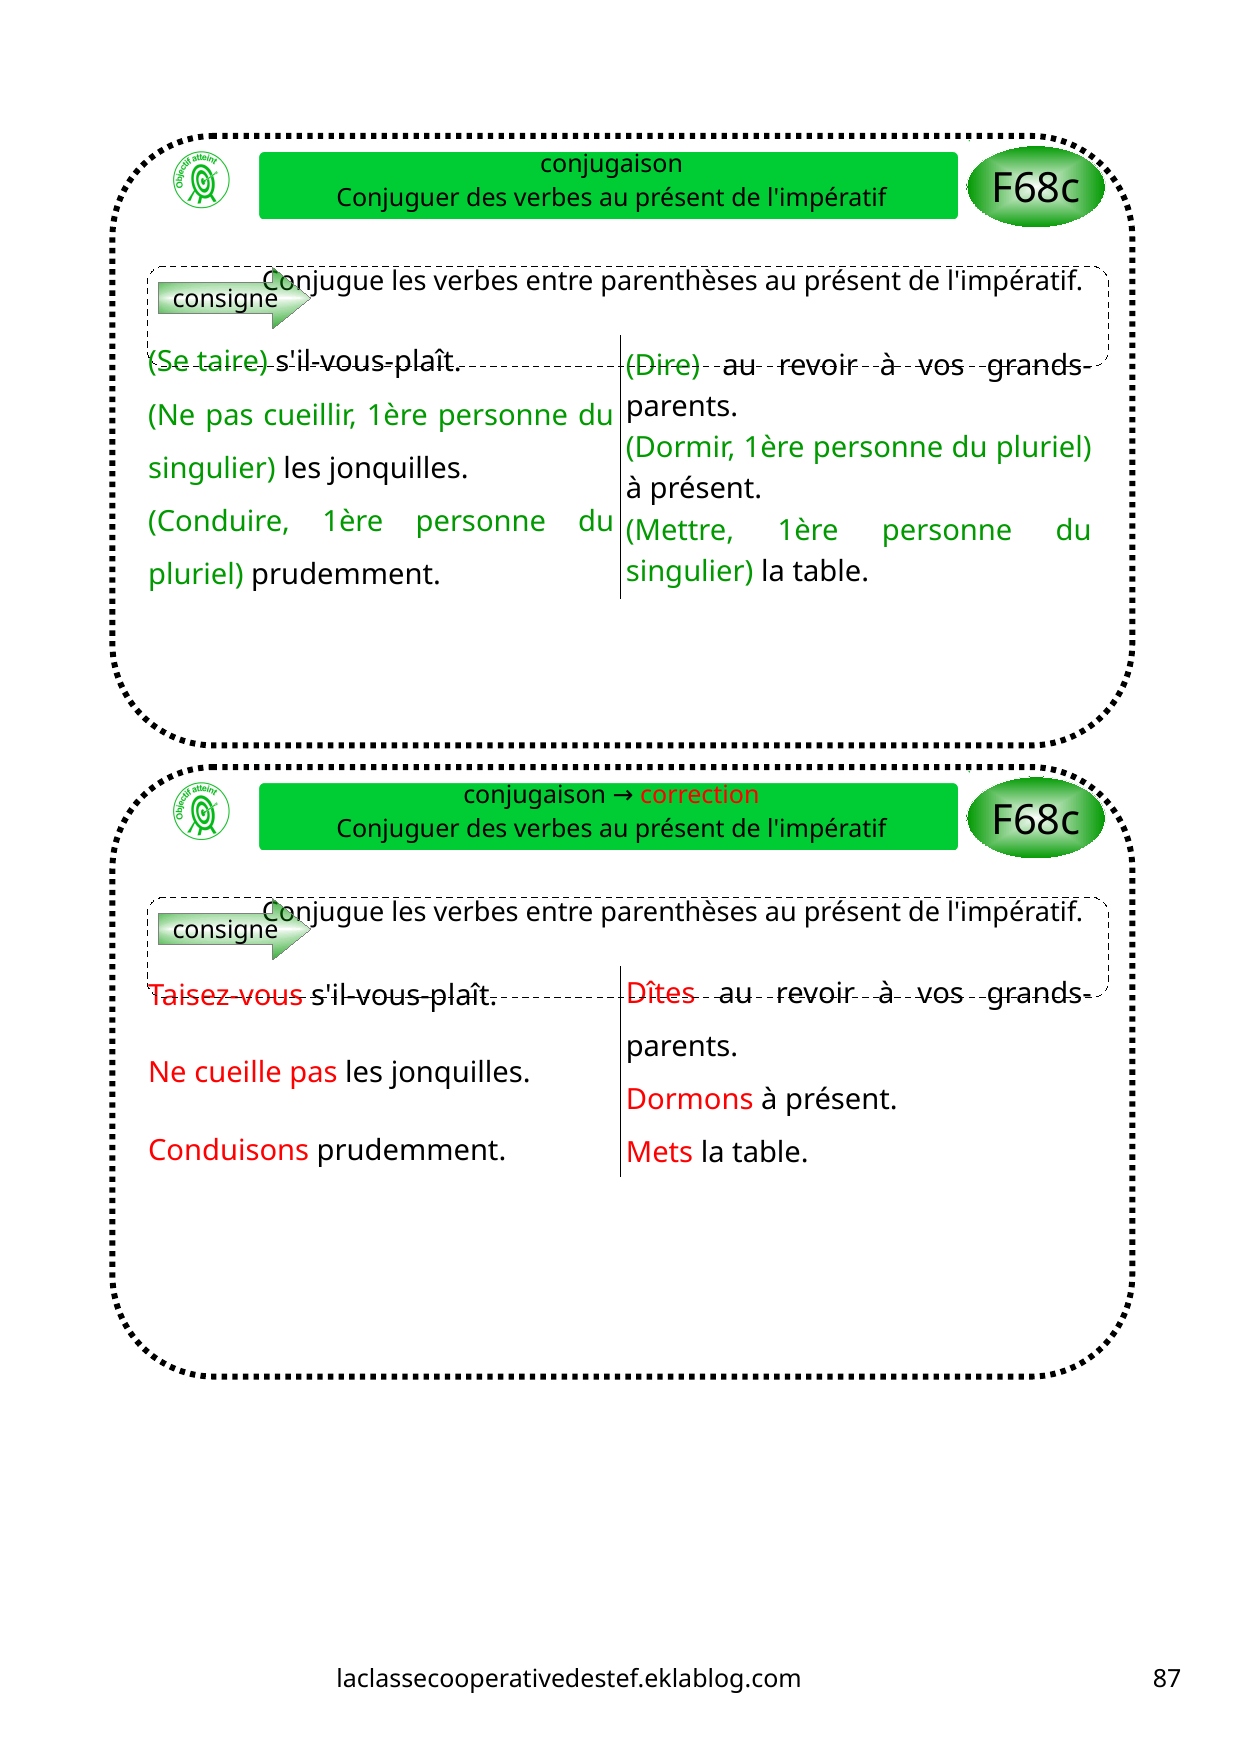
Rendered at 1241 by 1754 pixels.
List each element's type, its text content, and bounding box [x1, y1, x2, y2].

table_cell [970, 850, 1098, 884]
table_cell [101, 140, 142, 219]
table_header [1139, 111, 1181, 139]
table_cell [59, 253, 101, 304]
table_cell [101, 335, 142, 599]
table_cell [1139, 599, 1181, 644]
table_cell [1098, 219, 1139, 253]
table_cell [970, 771, 1098, 798]
table_cell [253, 231, 970, 253]
table_cell [976, 209, 991, 219]
table_cell [1139, 966, 1181, 1177]
table_header [142, 111, 252, 139]
table_cell [1098, 335, 1139, 599]
table_header [970, 111, 1098, 139]
table_cell [1002, 189, 1070, 207]
table_cell [1098, 253, 1139, 304]
table_cell [1139, 219, 1181, 253]
table_header [970, 742, 1098, 771]
table_cell [59, 1177, 101, 1222]
table_cell [160, 304, 236, 313]
table_cell Taisez-vous s'il-vous-plaît. Ne cueille pas les jonquilles. Conduisons prudemment. [142, 966, 620, 1177]
table_cell [142, 771, 248, 850]
table_cell [59, 936, 101, 966]
table_cell [59, 771, 101, 850]
table_cell [101, 771, 142, 850]
table_cell [1098, 884, 1139, 936]
table_cell [159, 283, 187, 292]
table_cell [1139, 936, 1181, 966]
table_cell [991, 160, 1081, 214]
table_cell [970, 219, 1098, 253]
table_cell [1139, 850, 1181, 884]
table_cell [101, 884, 142, 936]
table_cell [1139, 335, 1181, 599]
table_cell [59, 599, 101, 644]
table_cell [1139, 1177, 1181, 1222]
table_cell Conjugue les verbes entre parenthèses au présent de l'impératif. [142, 884, 1098, 936]
table_cell [159, 286, 310, 304]
table_cell [59, 884, 101, 936]
table_cell [1098, 850, 1139, 884]
table_cell [101, 966, 142, 1177]
table_cell [142, 936, 1098, 966]
picture [172, 781, 232, 842]
table_header [101, 111, 142, 139]
table_cell [1139, 140, 1181, 219]
table_cell [1098, 1177, 1139, 1222]
table_header [59, 742, 101, 771]
table_cell [101, 850, 142, 884]
table_header [1098, 111, 1139, 139]
table_cell [991, 599, 1098, 644]
table_cell [101, 936, 142, 966]
table_cell [976, 840, 990, 850]
table_cell [1139, 253, 1181, 304]
table_cell [1098, 304, 1139, 335]
table_cell [1066, 183, 1070, 199]
table_cell [1082, 207, 1098, 219]
table_cell (Se taire) s'il-vous-plaît. (Ne pas cueillir, 1ère personne du singulier) les jonquilles. (Conduire, 1ère personne du pluriel) prudemment. [142, 335, 620, 599]
table_cell [991, 1177, 1098, 1222]
table_header [1139, 742, 1181, 771]
table_cell [1098, 771, 1139, 850]
table_cell [59, 966, 101, 1177]
table_cell [101, 1177, 142, 1222]
table_cell [1002, 167, 1070, 183]
table_cell [1098, 966, 1139, 1177]
table_cell [253, 862, 970, 884]
table_cell [101, 599, 142, 644]
table_header [253, 111, 970, 137]
table_cell [970, 140, 1098, 167]
table_cell [248, 1177, 991, 1222]
table_cell [142, 219, 252, 253]
table_cell [101, 304, 142, 335]
table_cell conjugaison Conjuguer des verbes au présent de l'impératif [260, 152, 958, 219]
table_cell [1082, 838, 1098, 850]
table_cell Conjugue les verbes entre parenthèses au présent de l'impératif. [142, 253, 1098, 304]
table_header [1098, 742, 1139, 771]
table_cell [101, 219, 142, 253]
table_cell [59, 219, 101, 253]
picture [172, 150, 232, 210]
table_header [59, 111, 101, 139]
table_header [101, 742, 142, 771]
table_cell conjugaison → correction Conjuguer des verbes au présent de l'impératif [260, 784, 958, 850]
table_cell [1002, 176, 1008, 186]
table_cell [1098, 140, 1139, 219]
table_cell [1098, 936, 1139, 966]
table_cell [142, 140, 248, 219]
table_cell [986, 157, 1086, 217]
table_cell [142, 850, 252, 884]
table_cell [1139, 304, 1181, 335]
table_cell [59, 850, 101, 884]
table_header [253, 742, 970, 768]
table_cell [59, 140, 101, 219]
table_cell [243, 306, 300, 313]
table_cell [142, 599, 248, 644]
table_cell [101, 253, 142, 304]
table_cell [142, 304, 1098, 335]
table_cell [248, 599, 991, 644]
table_cell [59, 304, 101, 335]
table_cell [1139, 771, 1181, 850]
table_cell [1139, 884, 1181, 936]
table_cell [142, 1177, 248, 1222]
table_cell Dîtes au revoir à vos grands-parents. Dormons à présent. Mets la table. [621, 966, 1098, 1177]
table_cell [1098, 599, 1139, 644]
table_header [142, 742, 252, 771]
table_cell (Dire) au revoir à vos grands-parents. (Dormir, 1ère personne du pluriel) à présent. (Mettre, 1ère personne du singulier) la table. [621, 335, 1098, 599]
table_cell [59, 335, 101, 599]
